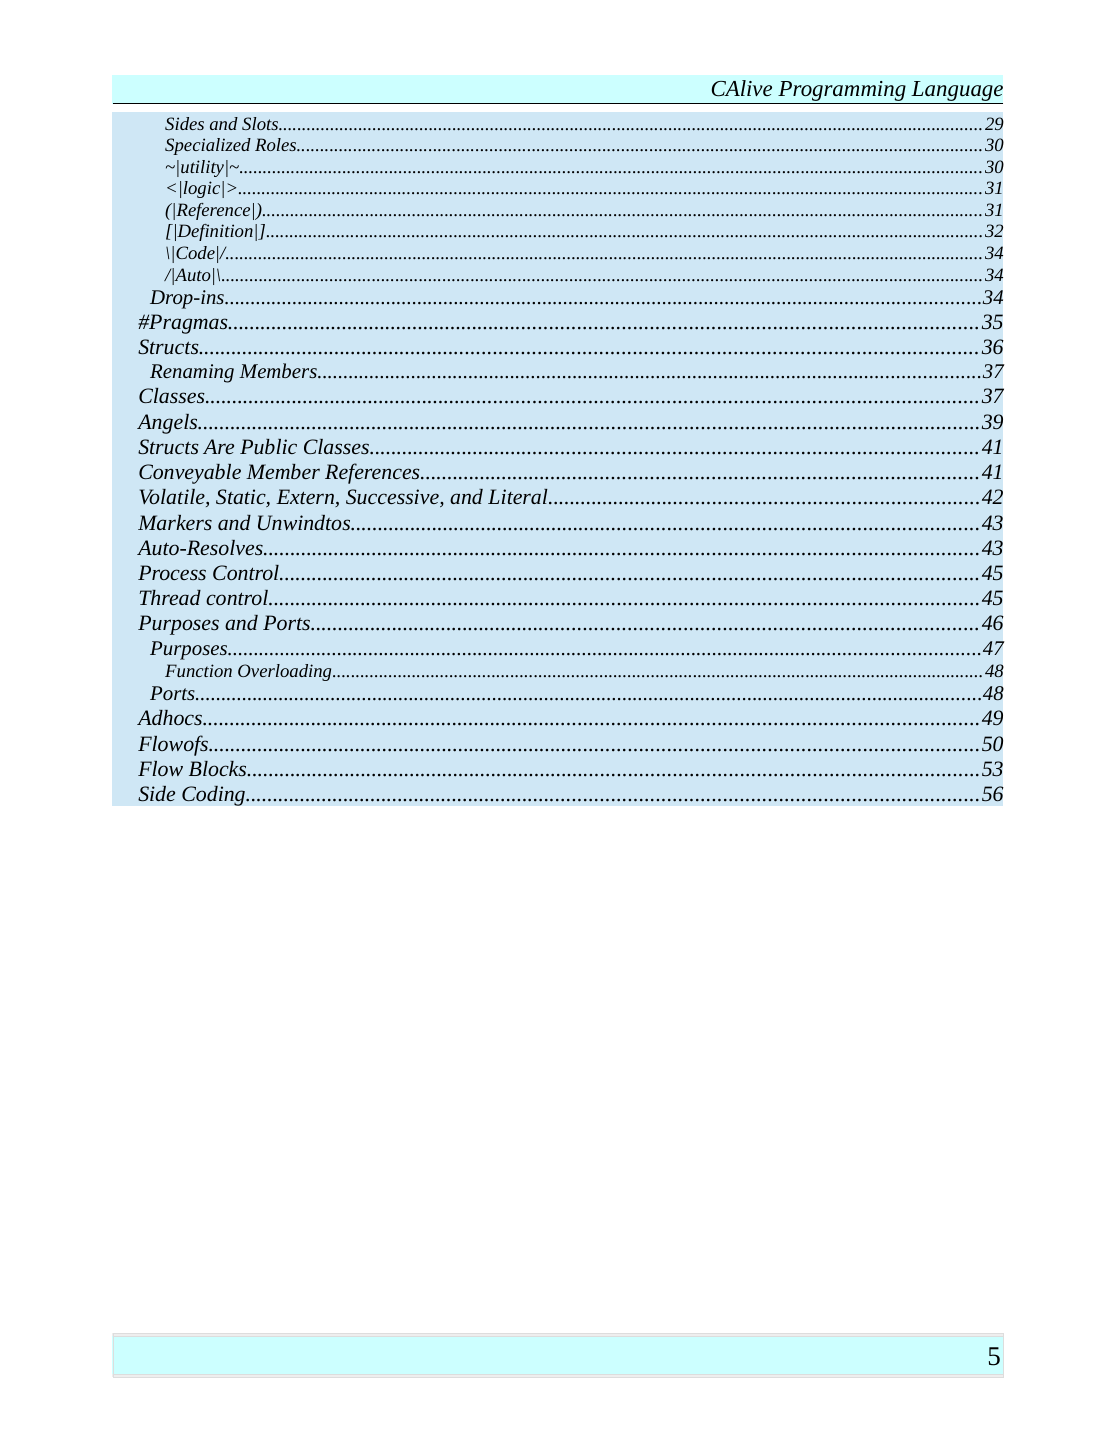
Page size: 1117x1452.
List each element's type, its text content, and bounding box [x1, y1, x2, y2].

text Volatile, Static, Extern, Successive, and Literal 42 [112, 484, 1003, 509]
text Purposes 47 [112, 636, 1003, 660]
text Structs 36 [112, 334, 1003, 359]
text #Pragmas 35 [112, 309, 1003, 334]
text Flow Blocks 53 [112, 756, 1003, 781]
text Ports 48 [112, 681, 1003, 705]
text Drop-ins 34 [112, 285, 1003, 309]
text Sides and Slots 29 [112, 112, 1003, 134]
text Specialized Roles 30 [112, 134, 1003, 156]
text Conveyable Member References 41 [112, 459, 1003, 484]
text Renaming Members 37 [112, 359, 1003, 383]
text Side Coding 56 [112, 781, 1003, 806]
text Adhocs 49 [112, 705, 1003, 731]
text Auto-Resolves 43 [112, 535, 1003, 560]
text Structs Are Public Classes 41 [112, 434, 1003, 459]
text Angels 39 [112, 409, 1003, 434]
text \|Code|/ 34 [112, 242, 1003, 263]
text Function Overloading 48 [112, 660, 1003, 681]
text Markers and Unwindtos 43 [112, 509, 1003, 535]
text Purposes and Ports 46 [112, 610, 1003, 636]
text ~|utility|~ 30 [112, 156, 1003, 177]
text /|Auto|\ 34 [112, 263, 1003, 285]
text (|Reference|) 31 [112, 199, 1003, 220]
text Classes 37 [112, 383, 1003, 409]
text Thread control 45 [112, 585, 1003, 610]
text Flowofs 50 [112, 731, 1003, 756]
text [|Definition|] 32 [112, 220, 1003, 242]
text Process Control 45 [112, 560, 1003, 585]
text <|logic|> 31 [112, 177, 1003, 199]
